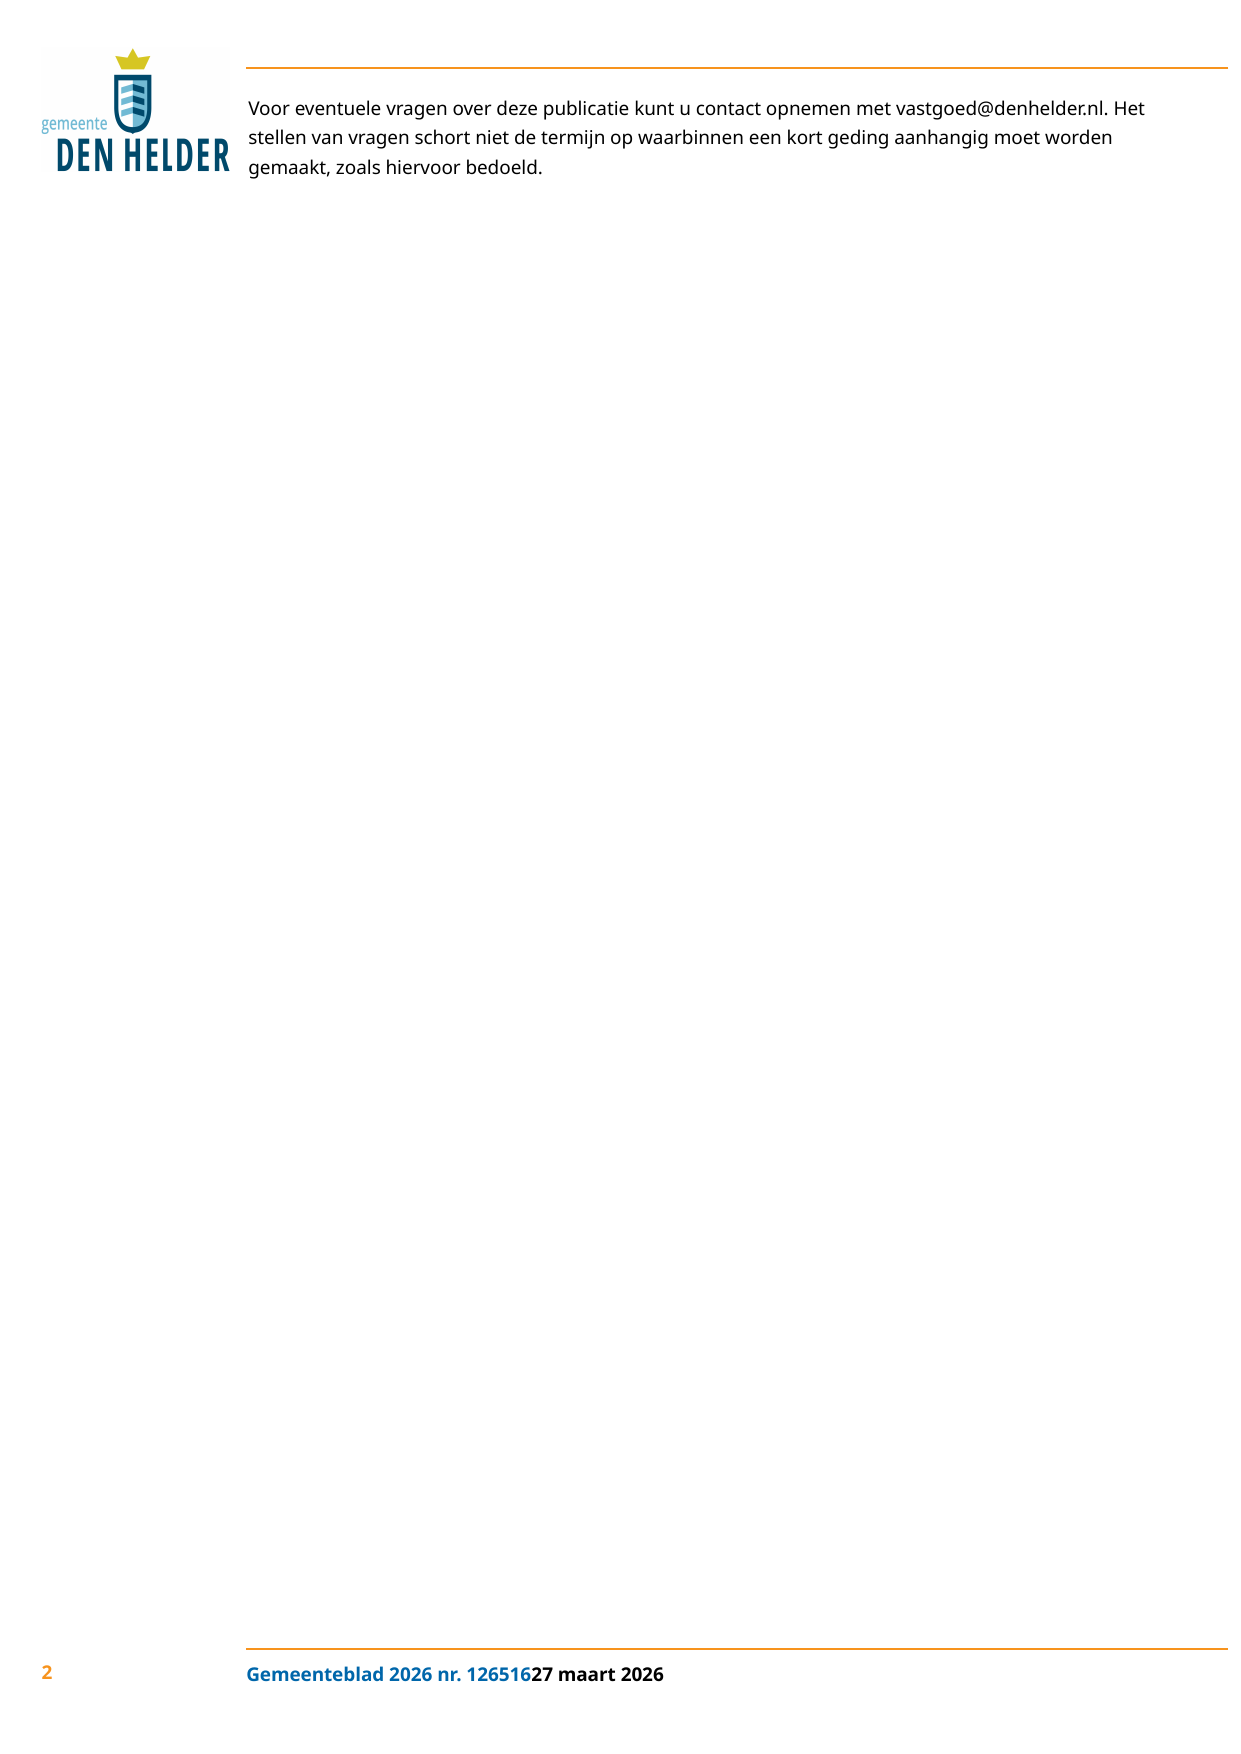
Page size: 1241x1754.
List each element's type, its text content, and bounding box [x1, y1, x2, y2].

picture [41, 47, 231, 172]
text Voor eventuele vragen over deze publicatie kunt u contact opnemen met vastgoed@denhelder.nl. Het stellen van vragen schort niet de termijn op waarbinnen een kort geding aanhangig moet worden gemaakt, zoals hiervoor bedoeld. [248, 95, 1152, 180]
picture [220, 160, 224, 172]
picture [130, 157, 135, 172]
picture [182, 144, 187, 165]
picture [100, 154, 106, 172]
picture [63, 144, 68, 165]
